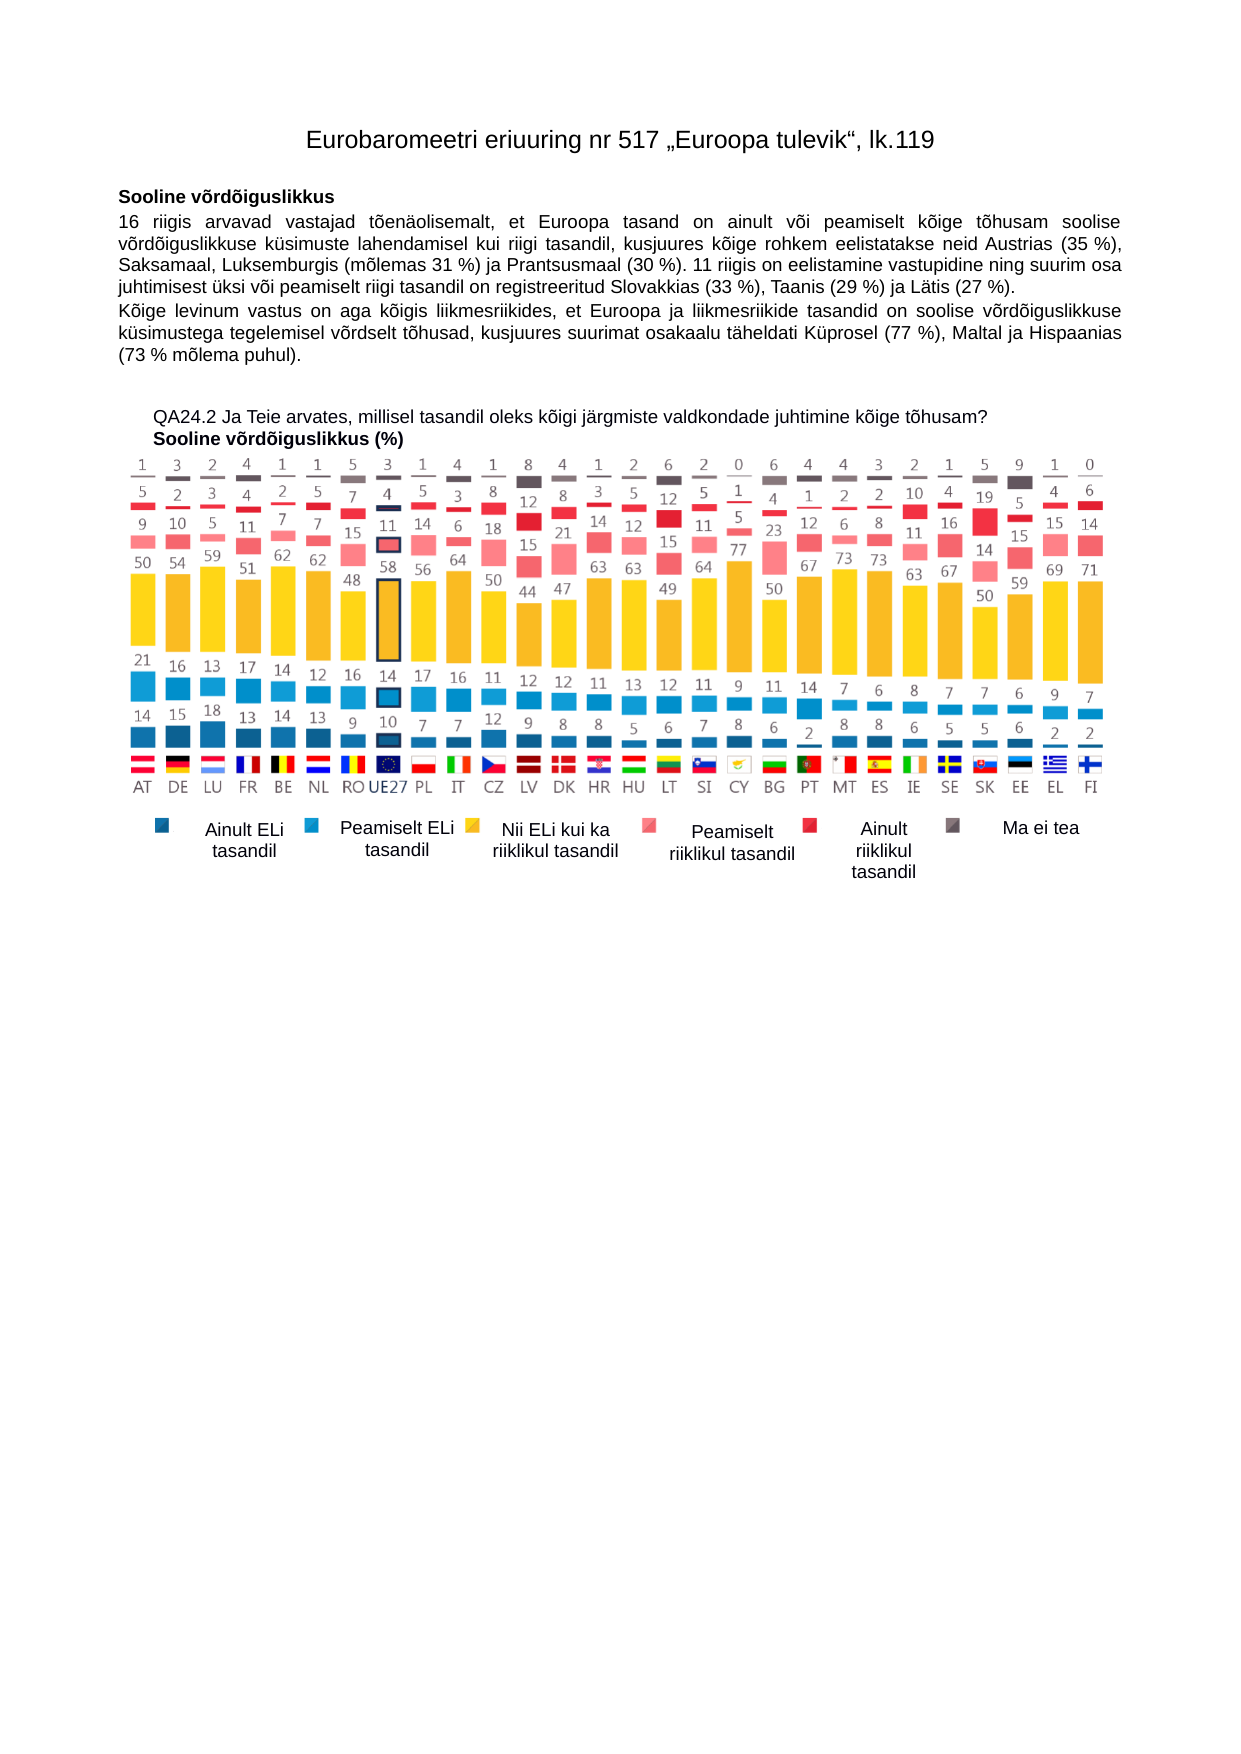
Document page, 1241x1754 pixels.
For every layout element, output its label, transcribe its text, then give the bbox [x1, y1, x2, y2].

text Sooline võrdõiguslikkus [118, 186, 1122, 208]
text Kõige levinum vastus on aga kõigis liikmesriikides, et Euroopa ja liikmesriikide tasandid on soolise võrdõiguslikkuse küsimustega tegelemisel võrdselt tõhusad, kusjuures suurimat osakaalu täheldati Küprosel (77 %), Maltal ja Hispaanias (73 % mõlema puhul). [118, 300, 1122, 365]
picture [118, 451, 1114, 798]
text 16 riigis arvavad vastajad tõenäolisemalt, et Euroopa tasand on ainult või peamiselt kõige tõhusam soolise võrdõiguslikkuse küsimuste lahendamisel kui riigi tasandil, kusjuures kõige rohkem eelistatakse neid Austrias (35 %), Saksamaal, Luksemburgis (mõlemas 31 %) ja Prantsusmaal (30 %). 11 riigis on eelistamine vastupidine ning suurim osa juhtimisest üksi või peamiselt riigi tasandil on registreeritud Slovakkias (33 %), Taanis (29 %) ja Lätis (27 %). [118, 211, 1122, 297]
picture [147, 802, 961, 854]
